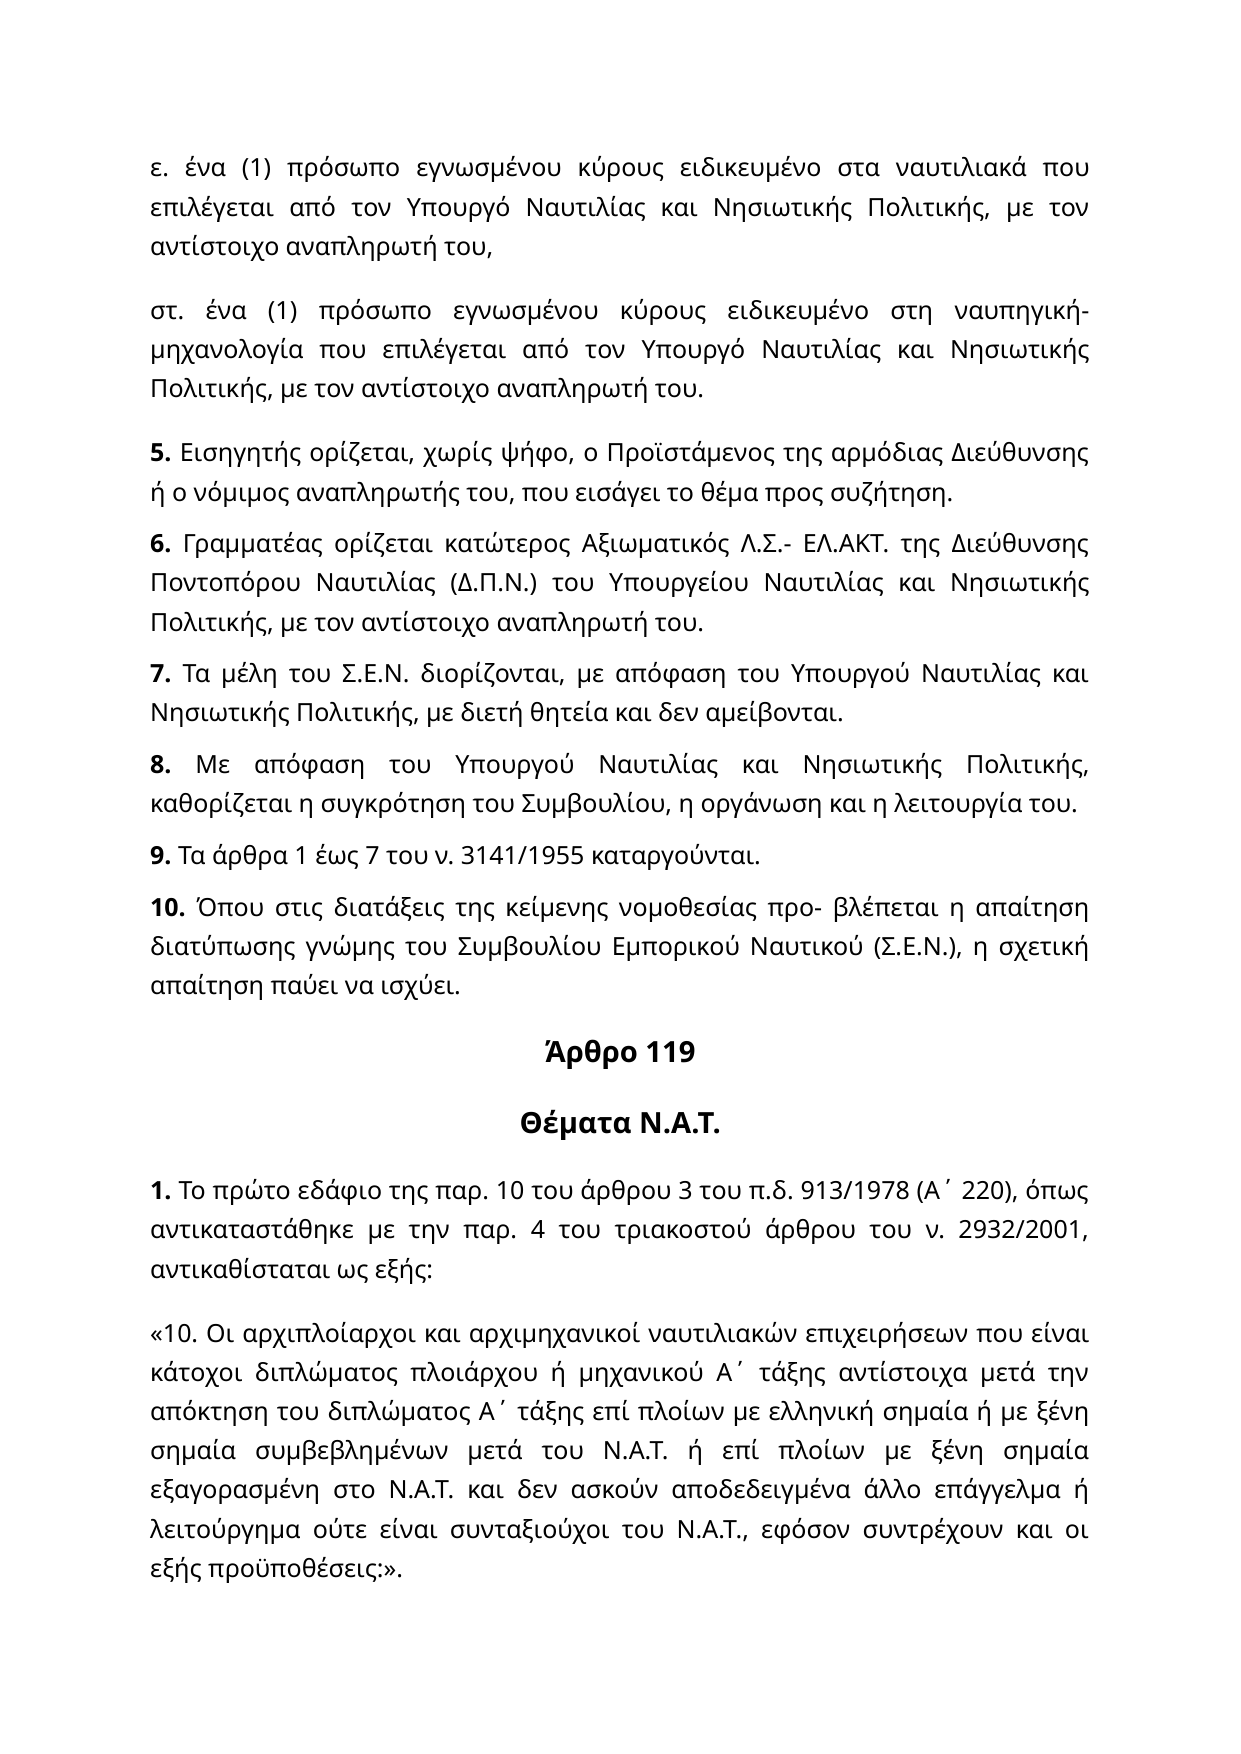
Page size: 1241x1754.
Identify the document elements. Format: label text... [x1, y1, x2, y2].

text ε. ένα (1) πρόσωπο εγνωσμένου κύρους ειδικευμένο στα ναυτιλιακά που επιλέγεται από τον Υπουργό Ναυτιλίας και Νησιωτικής Πολιτικής, με τον αντίστοιχο αναπληρωτή του, [150, 150, 1090, 262]
text 9. Τα άρθρα 1 έως 7 του ν. 3141/1955 καταργούνται. [150, 837, 1090, 872]
text 6. Γραμματέας ορίζεται κατώτερος Αξιωματικός Λ.Σ.- ΕΛ.ΑΚΤ. της Διεύθυνσης Ποντοπόρου Ναυτιλίας (Δ.Π.Ν.) του Υπουργείου Ναυτιλίας και Νησιωτικής Πολιτικής, με τον αντίστοιχο αναπληρωτή του. [150, 526, 1090, 638]
text 8. Με απόφαση του Υπουργού Ναυτιλίας και Νησιωτικής Πολιτικής, καθορίζεται η συγκρότηση του Συμβουλίου, η οργάνωση και η λειτουργία του. [150, 747, 1090, 820]
subtitle Θέματα Ν.Α.Τ. [150, 1102, 1090, 1142]
text «10. Οι αρχιπλοίαρχοι και αρχιμηχανικοί ναυτιλιακών επιχειρήσεων που είναι κάτοχοι διπλώματος πλοιάρχου ή μηχανικού Α΄ τάξης αντίστοιχα μετά την απόκτηση του διπλώματος Α΄ τάξης επί πλοίων με ελληνική σημαία ή με ξένη σημαία συμβεβλημένων μετά του Ν.Α.Τ. ή επί πλοίων με ξένη σημαία εξαγορασμένη στο Ν.Α.Τ. και δεν ασκούν αποδεδειγμένα άλλο επάγγελμα ή λειτούργημα ούτε είναι συνταξιούχοι του Ν.Α.Τ., εφόσον συντρέχουν και οι εξής προϋποθέσεις:». [150, 1315, 1090, 1584]
text 10. Όπου στις διατάξεις της κείμενης νομοθεσίας προ- βλέπεται η απαίτηση διατύπωσης γνώμης του Συμβουλίου Εμπορικού Ναυτικού (Σ.Ε.Ν.), η σχετική απαίτηση παύει να ισχύει. [150, 889, 1090, 1002]
text 7. Τα μέλη του Σ.Ε.Ν. διορίζονται, με απόφαση του Υπουργού Ναυτιλίας και Νησιωτικής Πολιτικής, με διετή θητεία και δεν αμείβονται. [150, 656, 1090, 729]
text στ. ένα (1) πρόσωπο εγνωσμένου κύρους ειδικευμένο στη ναυπηγική-μηχανολογία που επιλέγεται από τον Υπουργό Ναυτιλίας και Νησιωτικής Πολιτικής, με τον αντίστοιχο αναπληρωτή του. [150, 292, 1090, 405]
text 5. Εισηγητής ορίζεται, χωρίς ψήφο, ο Προϊστάμενος της αρμόδιας Διεύθυνσης ή ο νόμιμος αναπληρωτής του, που εισάγει το θέμα προς συζήτηση. [150, 435, 1090, 508]
text 1. Το πρώτο εδάφιο της παρ. 10 του άρθρου 3 του π.δ. 913/1978 (Α΄ 220), όπως αντικαταστάθηκε με την παρ. 4 του τριακοστού άρθρου του ν. 2932/2001, αντικαθίσταται ως εξής: [150, 1173, 1090, 1285]
subtitle Άρθρο 119 [150, 1032, 1090, 1071]
